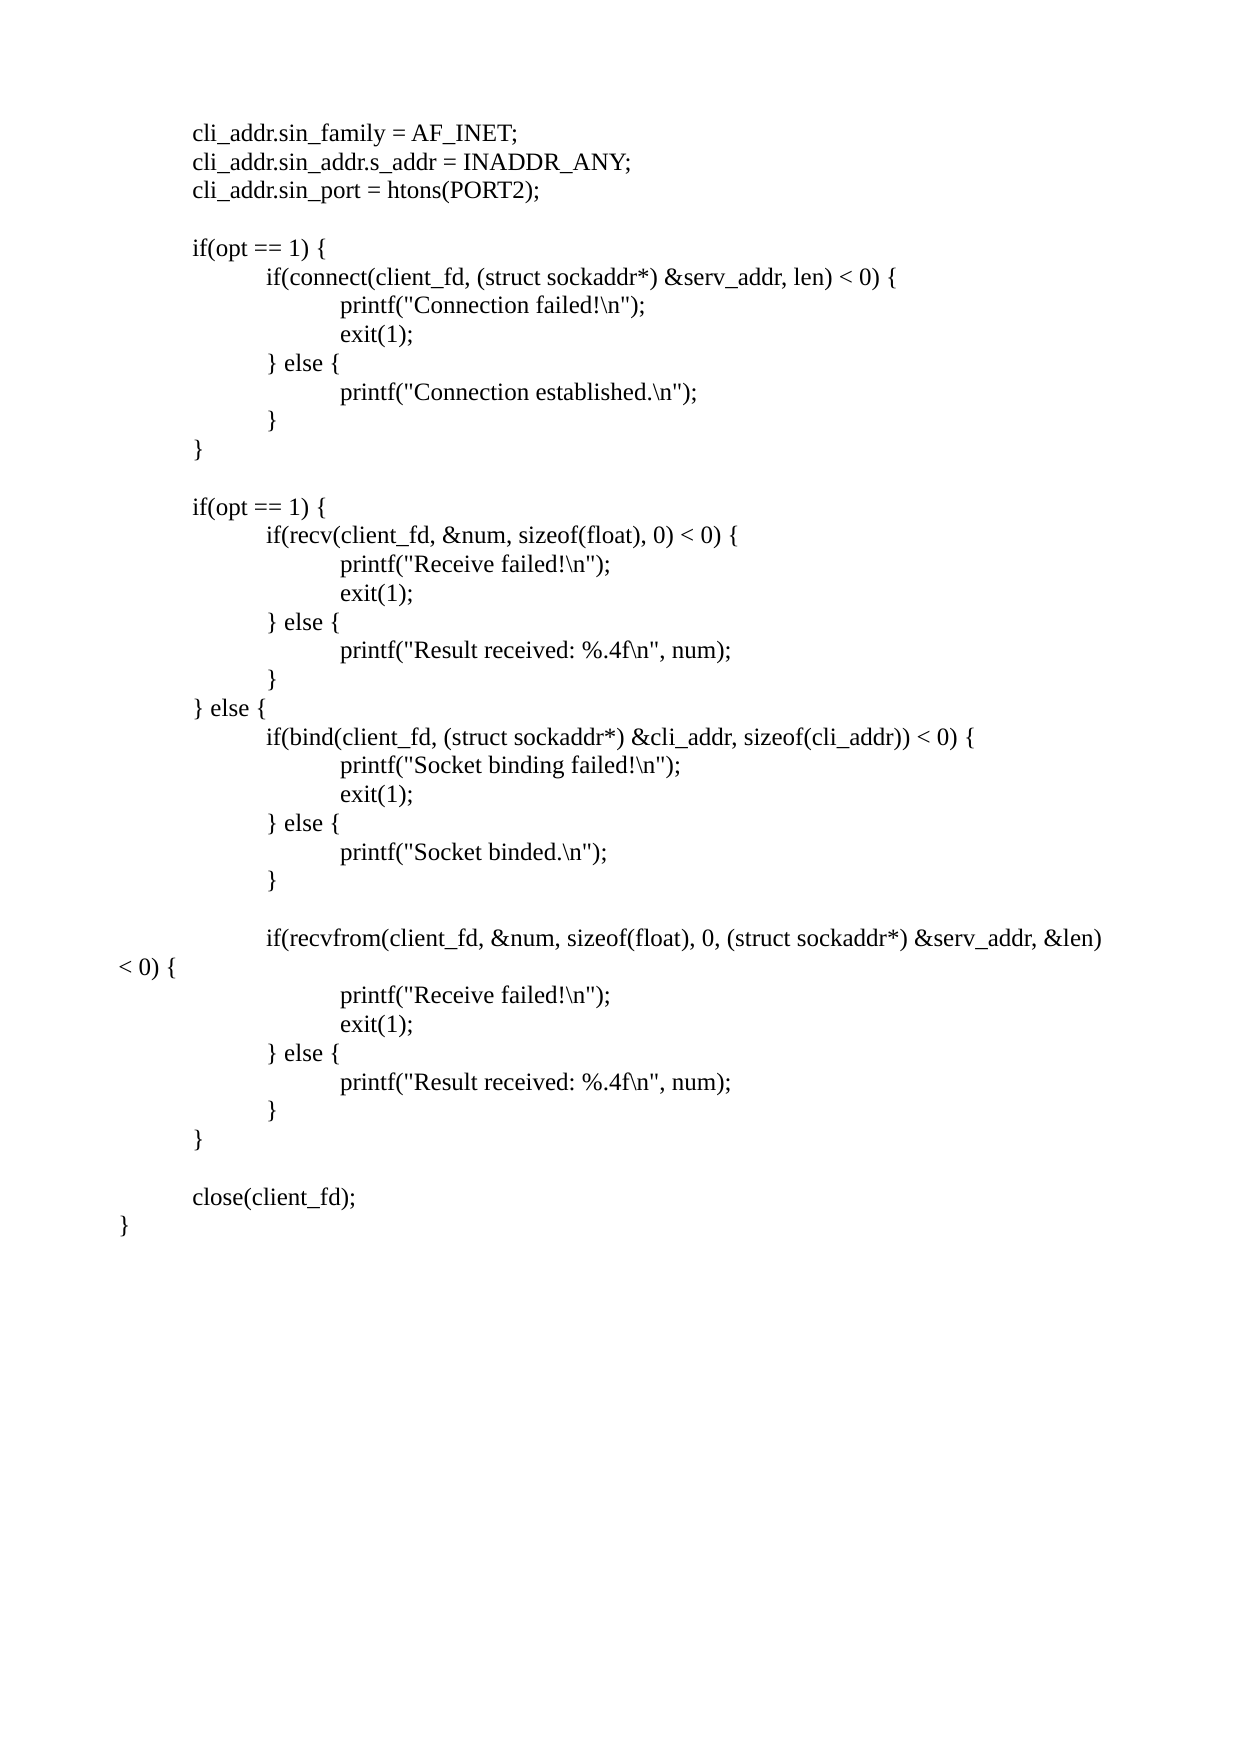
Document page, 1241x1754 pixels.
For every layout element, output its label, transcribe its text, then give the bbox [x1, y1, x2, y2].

text } else { [118, 1038, 1122, 1067]
text printf("Receive failed!\n"); [118, 981, 1122, 1009]
text } [118, 664, 1122, 693]
text } [118, 866, 1122, 894]
text } else { [118, 808, 1122, 837]
text } else { [118, 693, 1122, 722]
text } [118, 1124, 1122, 1153]
text cli_addr.sin_port = htons(PORT2); [118, 176, 1122, 204]
text printf("Result received: %.4f\n", num); [118, 636, 1122, 664]
text cli_addr.sin_family = AF_INET; [118, 118, 1122, 147]
text cli_addr.sin_addr.s_addr = INADDR_ANY; [118, 147, 1122, 176]
text if(opt == 1) { [118, 233, 1122, 262]
text if(connect(client_fd, (struct sockaddr*) &serv_addr, len) < 0) { [118, 262, 1122, 291]
text exit(1); [118, 1009, 1122, 1038]
text } [118, 434, 1122, 463]
text } [118, 1211, 1122, 1239]
text } else { [118, 607, 1122, 636]
text } else { [118, 348, 1122, 377]
text exit(1); [118, 779, 1122, 808]
text close(client_fd); [118, 1182, 1122, 1211]
text if(opt == 1) { [118, 492, 1122, 521]
text printf("Connection failed!\n"); [118, 291, 1122, 319]
text if(recv(client_fd, &num, sizeof(float), 0) < 0) { [118, 521, 1122, 549]
text exit(1); [118, 578, 1122, 607]
text exit(1); [118, 319, 1122, 348]
text if(recvfrom(client_fd, &num, sizeof(float), 0, (struct sockaddr*) &serv_addr, &len) < 0) { [118, 923, 1122, 981]
text if(bind(client_fd, (struct sockaddr*) &cli_addr, sizeof(cli_addr)) < 0) { [118, 722, 1122, 751]
text printf("Result received: %.4f\n", num); [118, 1067, 1122, 1096]
text printf("Receive failed!\n"); [118, 549, 1122, 578]
text printf("Socket binding failed!\n"); [118, 751, 1122, 779]
text printf("Connection established.\n"); [118, 377, 1122, 406]
text } [118, 406, 1122, 434]
text printf("Socket binded.\n"); [118, 837, 1122, 866]
text } [118, 1096, 1122, 1124]
